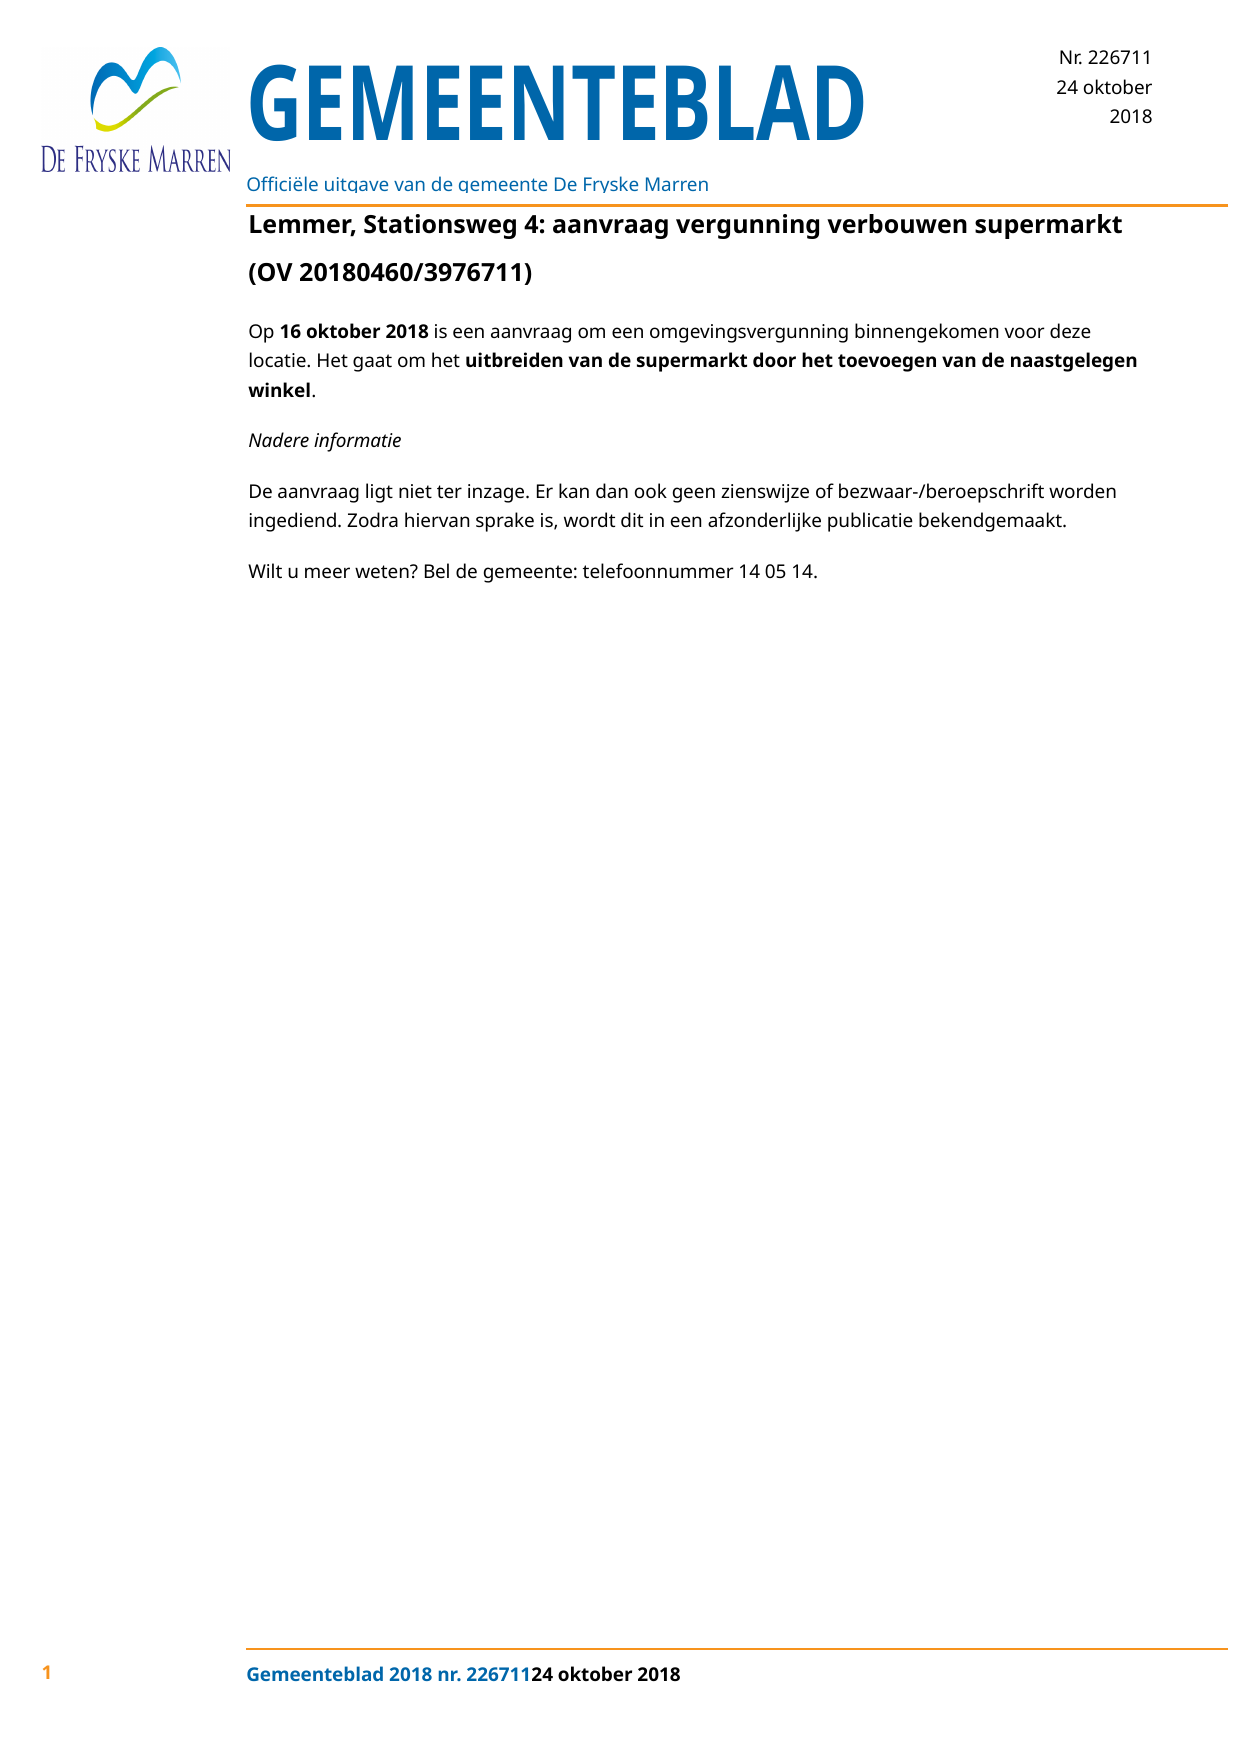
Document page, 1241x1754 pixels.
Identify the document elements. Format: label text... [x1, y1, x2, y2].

picture [41, 47, 231, 172]
text Op 16 oktober 2018 is een aanvraag om een omgevingsvergunning binnengekomen voor deze locatie. Het gaat om het uitbreiden van de supermarkt door het toevoegen van de naastgelegen winkel. [248, 318, 1152, 403]
text Nadere informatie [248, 427, 1152, 453]
text Lemmer, Stationsweg 4: aanvraag vergunning verbouwen supermarkt (OV 20180460/3976711) [248, 207, 1152, 288]
text Wilt u meer weten? Bel de gemeente: telefoonnummer 14 05 14. [248, 558, 1152, 584]
text De aanvraag ligt niet ter inzage. Er kan dan ook geen zienswijze of bezwaar-/beroepschrift worden ingediend. Zodra hiervan sprake is, wordt dit in een afzonderlijke publicatie bekendgemaakt. [248, 478, 1152, 533]
